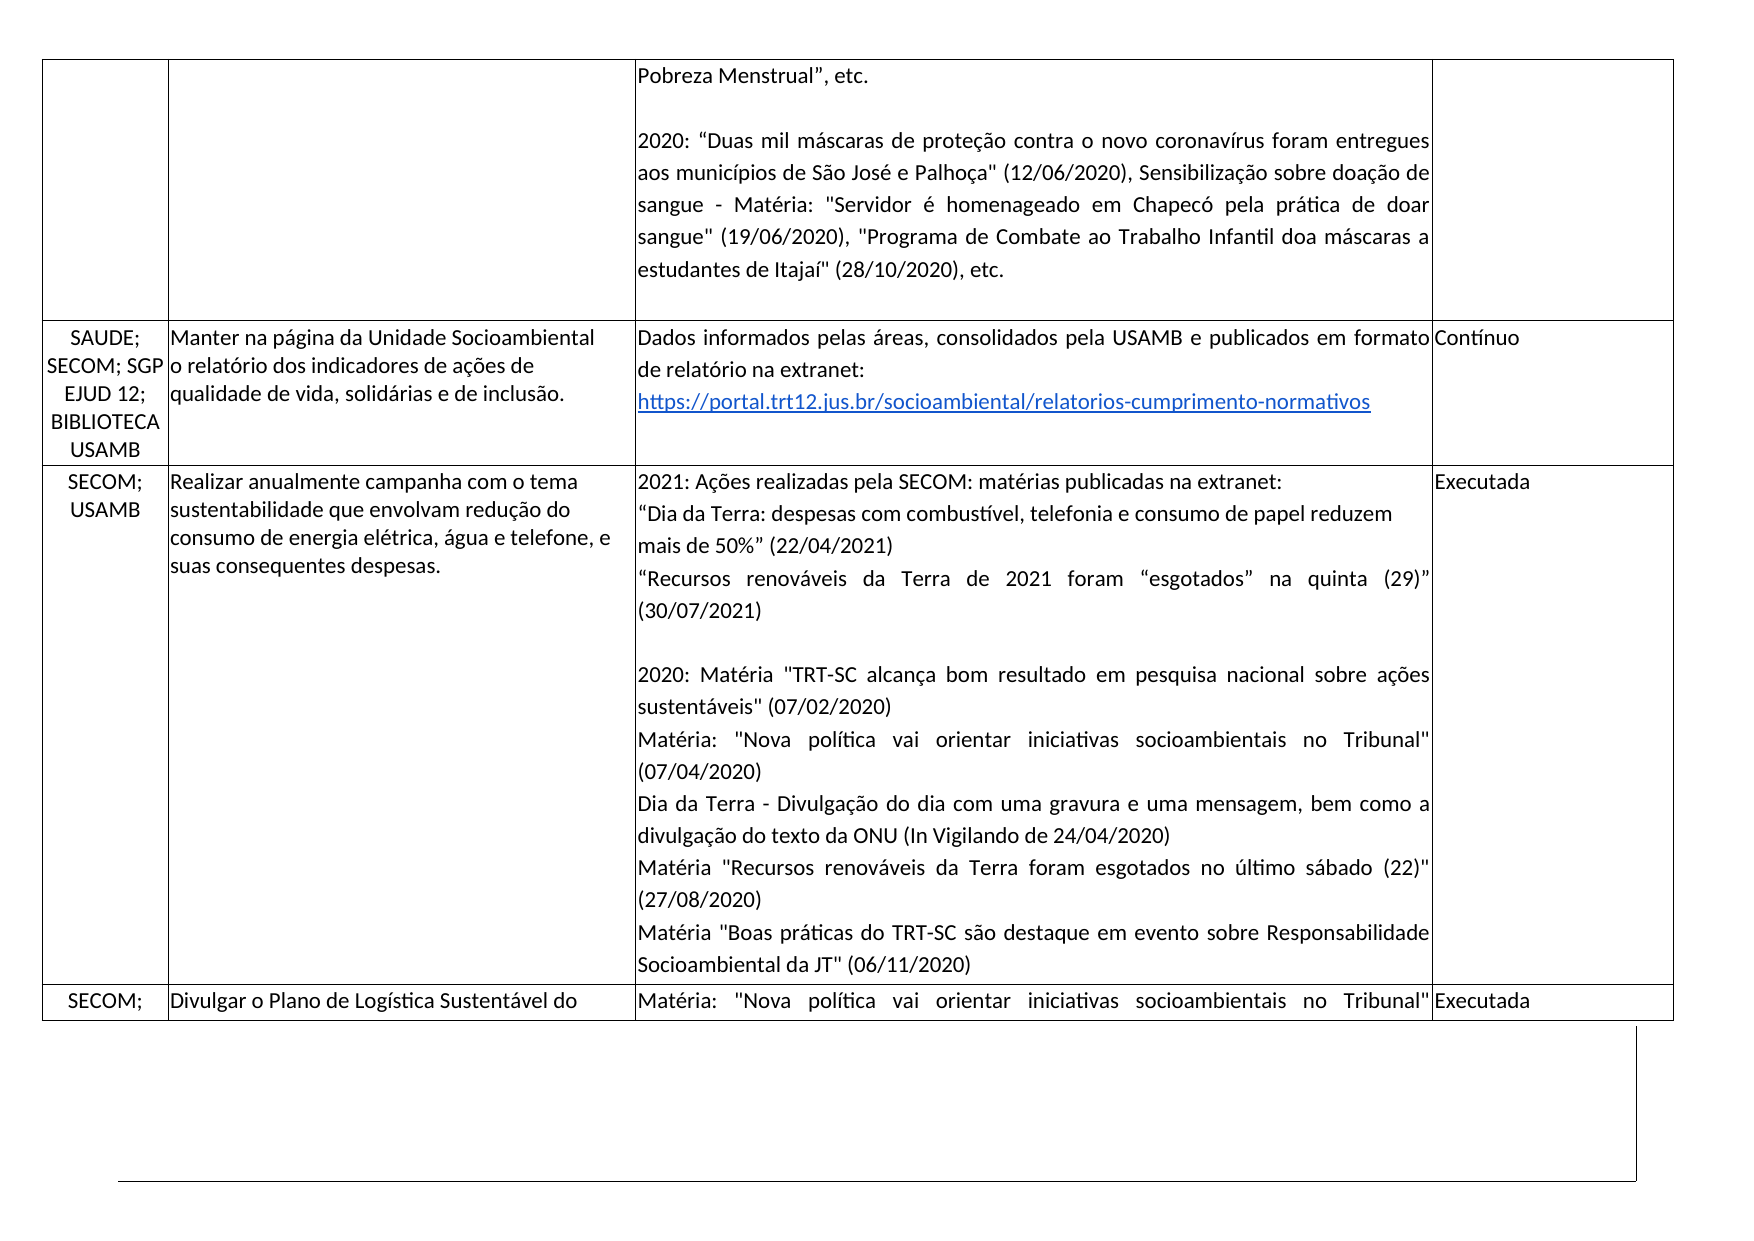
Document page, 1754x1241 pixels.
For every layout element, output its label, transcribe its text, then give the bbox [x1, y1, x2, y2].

table_cell Manter na página da Unidade Socioambiental o relatório dos indicadores de ações de qualidade de vida, solidárias e de inclusão. [169, 321, 635, 464]
table_cell [1433, 60, 1673, 320]
table_cell Realizar anualmente campanha com o tema sustentabilidade que envolvam redução do consumo de energia elétrica, água e telefone, e suas consequentes despesas. [169, 466, 635, 983]
table_cell [169, 60, 635, 320]
table_cell Executada [1433, 466, 1673, 983]
table_cell Divulgar o Plano de Logística Sustentável do [169, 985, 635, 1019]
table_cell SAUDE; SECOM; SGP EJUD 12; BIBLIOTECA USAMB [43, 321, 168, 464]
table_cell Contínuo [1433, 321, 1673, 464]
table_cell Dados informados pelas áreas, consolidados pela USAMB e publicados em formato de relatório na extranet: https://portal.trt12.jus.br/socioambiental/relatorios-cumprimento-normativos [636, 321, 1432, 464]
table_cell SECOM; [43, 985, 168, 1019]
table_cell Executada [1433, 985, 1673, 1019]
table_cell Matéria: "Nova política vai orientar iniciativas socioambientais no Tribunal" [636, 985, 1432, 1019]
table_cell Pobreza Menstrual”, etc. 2020: “Duas mil máscaras de proteção contra o novo coronavírus foram entregues aos municípios de São José e Palhoça" (12/06/2020), Sensibilização sobre doação de sangue - Matéria: "Servidor é homenageado em Chapecó pela prática de doar sangue" (19/06/2020), "Programa de Combate ao Trabalho Infantil doa máscaras a estudantes de Itajaí" (28/10/2020), etc. [636, 60, 1432, 320]
table_cell 2021: Ações realizadas pela SECOM: matérias publicadas na extranet: “Dia da Terra: despesas com combustível, telefonia e consumo de papel reduzem mais de 50%” (22/04/2021) “Recursos renováveis da Terra de 2021 foram “esgotados” na quinta (29)” (30/07/2021) 2020: Matéria "TRT-SC alcança bom resultado em pesquisa nacional sobre ações sustentáveis" (07/02/2020) Matéria: "Nova política vai orientar iniciativas socioambientais no Tribunal" (07/04/2020) Dia da Terra - Divulgação do dia com uma gravura e uma mensagem, bem como a divulgação do texto da ONU (In Vigilando de 24/04/2020) Matéria "Recursos renováveis da Terra foram esgotados no último sábado (22)" (27/08/2020) Matéria "Boas práticas do TRT-SC são destaque em evento sobre Responsabilidade Socioambiental da JT" (06/11/2020) [636, 466, 1432, 983]
table_cell SECOM; USAMB [43, 466, 168, 983]
table_cell [43, 60, 168, 320]
